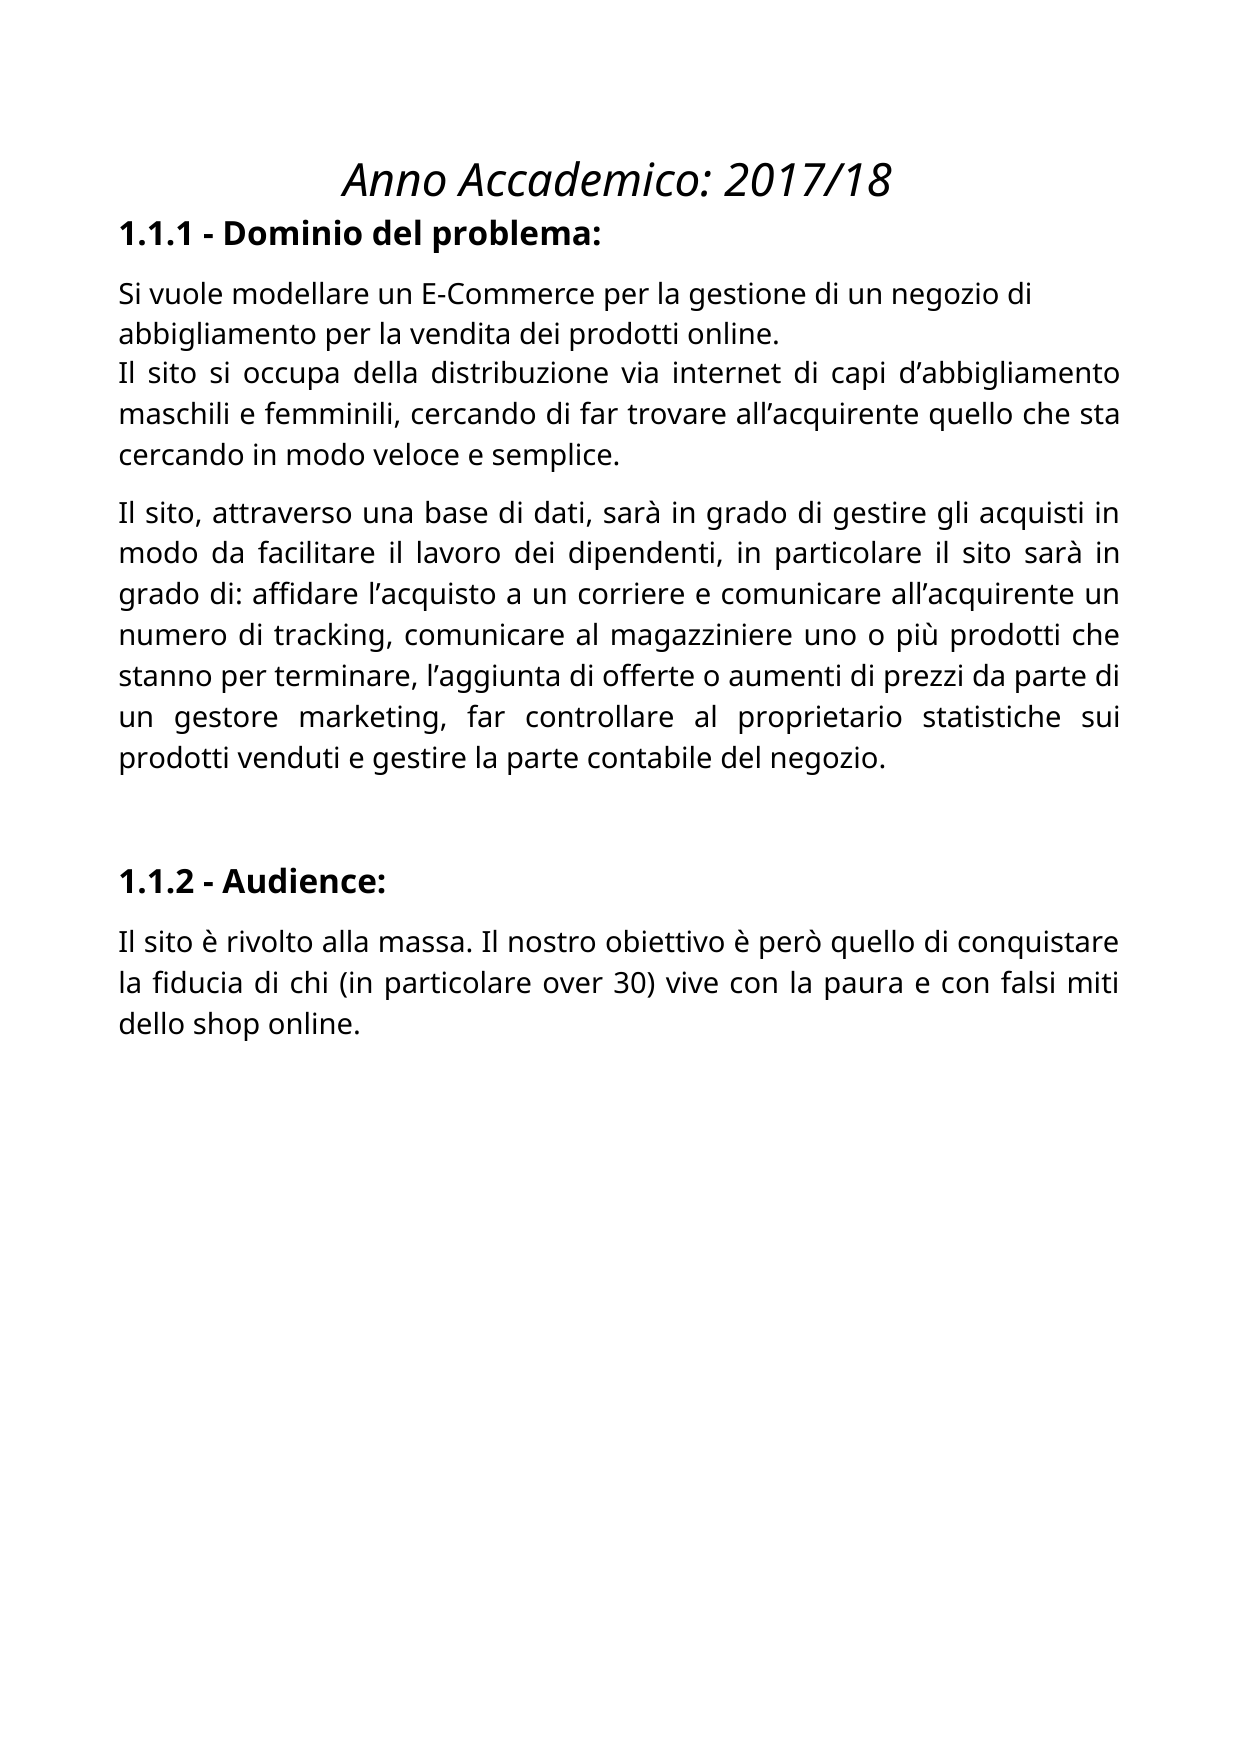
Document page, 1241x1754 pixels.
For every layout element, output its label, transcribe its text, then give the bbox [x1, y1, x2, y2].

text Il sito, attraverso una base di dati, sarà in grado di gestire gli acquisti in modo da facilitare il lavoro dei dipendenti, in particolare il sito sarà in grado di: affidare l’acquisto a un corriere e comunicare all’acquirente un numero di tracking, comunicare al magazziniere uno o più prodotti che stanno per terminare, l’aggiunta di offerte o aumenti di prezzi da parte di un gestore marketing, far controllare al proprietario statistiche sui prodotti venduti e gestire la parte contabile del negozio. [118, 492, 1122, 777]
text 1.1.2 - Audience: [118, 858, 1122, 903]
text ­1.1.1 - Dominio del problema: ­ [118, 210, 1122, 255]
text Si vuole modellare un E-Commerce per la gestione di un negozio di abbigliamento per la vendita dei prodotti online. [118, 273, 1122, 353]
text Il sito si occupa della distribuzione via internet di capi d’abbigliamento maschili e femminili, cercando di far trovare all’acquirente quello che sta cercando in modo veloce e semplice. [118, 353, 1122, 474]
text Anno Accademico: 2017/18 [118, 148, 1122, 210]
text Il sito è rivolto alla massa. Il nostro obiettivo è però quello di conquistare la fiducia di chi (in particolare over 30) vive con la paura e con falsi miti dello shop online. [118, 921, 1122, 1043]
